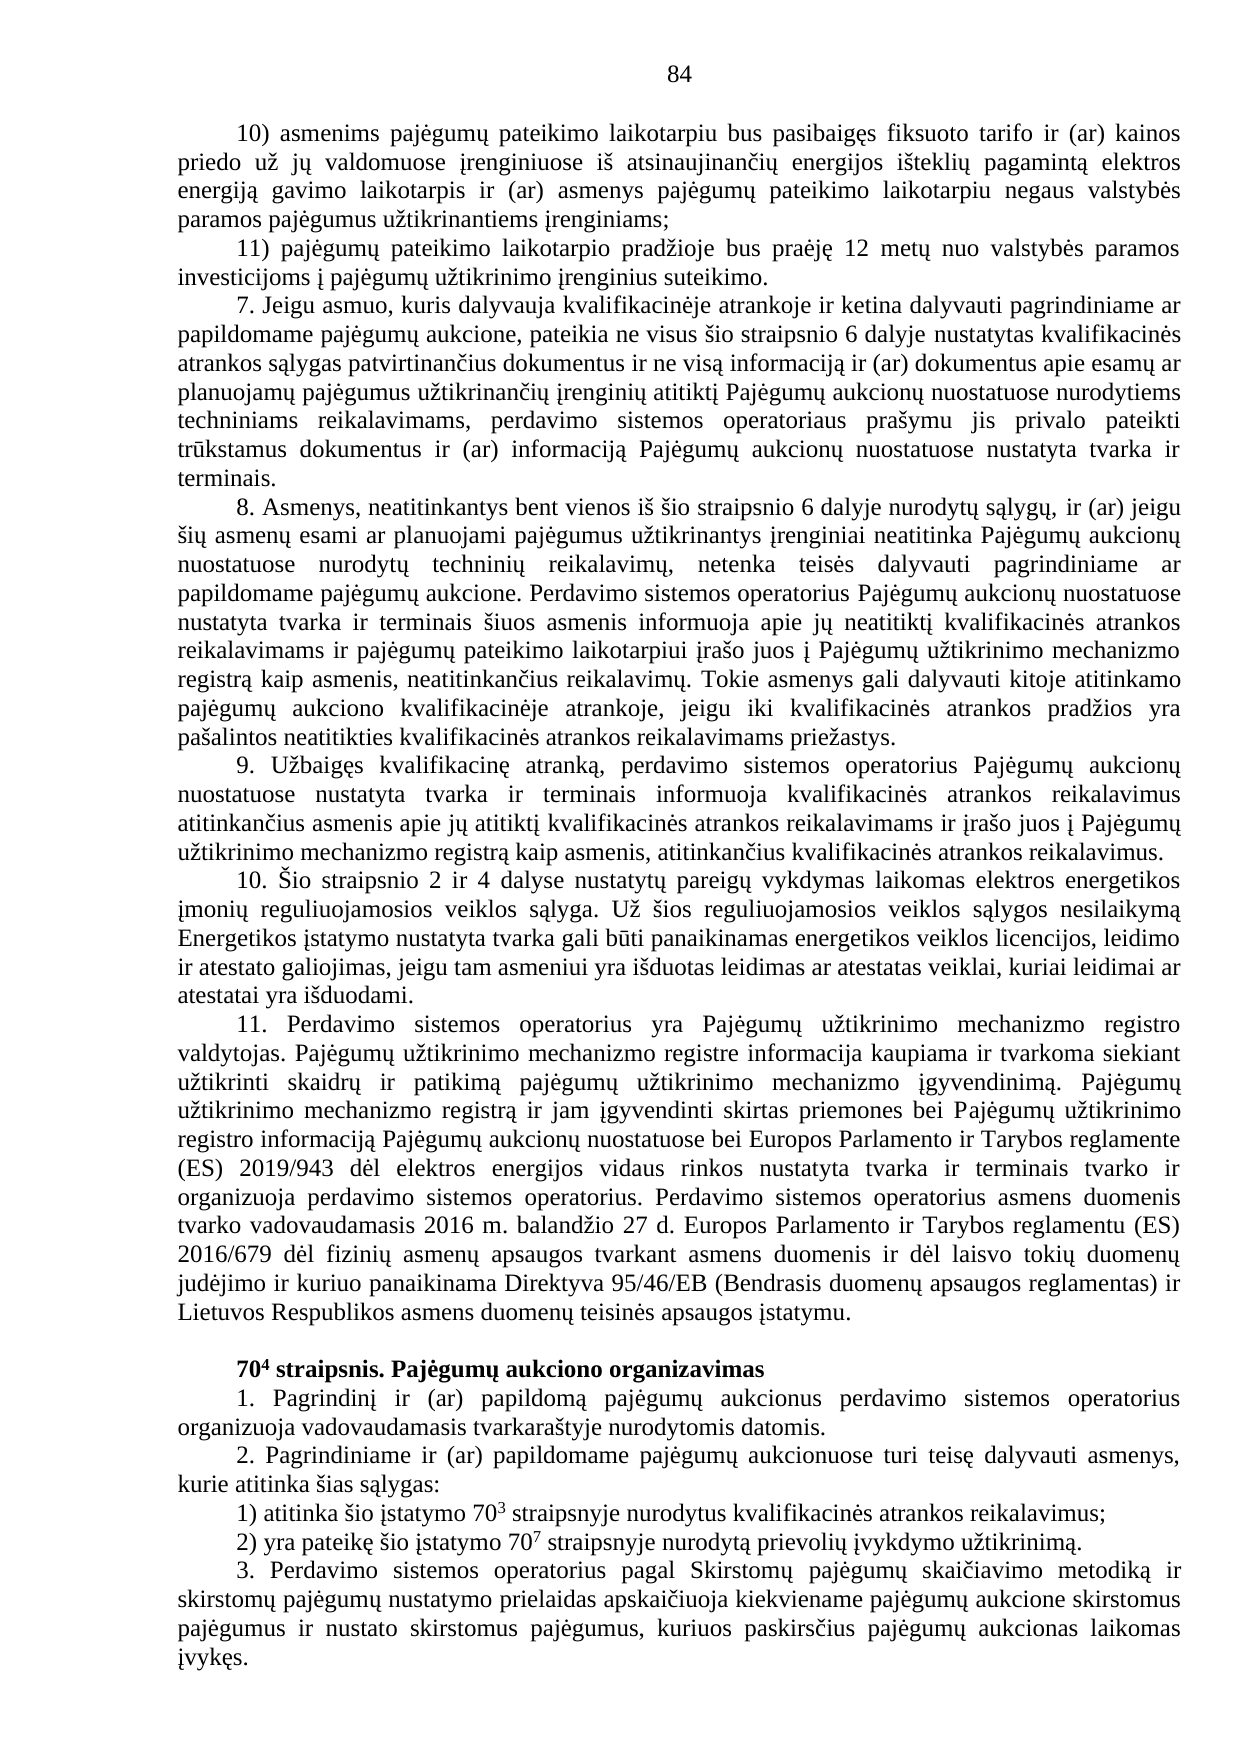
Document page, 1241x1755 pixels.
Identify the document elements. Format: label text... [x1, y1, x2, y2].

text 7. Jeigu asmuo, kuris dalyvauja kvalifikacinėje atrankoje ir ketina dalyvauti pagrindiniame ar papildomame pajėgumų aukcione, pateikia ne visus šio straipsnio 6 dalyje nustatytas kvalifikacinės atrankos sąlygas patvirtinančius dokumentus ir ne visą informaciją ir (ar) dokumentus apie esamų ar planuojamų pajėgumus užtikrinančių įrenginių atitiktį Pajėgumų aukcionų nuostatuose nurodytiems techniniams reikalavimams, perdavimo sistemos operatoriaus prašymu jis privalo pateikti trūkstamus dokumentus ir (ar) informaciją Pajėgumų aukcionų nuostatuose nustatyta tvarka ir terminais. [177, 291, 1181, 492]
text 10. Šio straipsnio 2 ir 4 dalyse nustatytų pareigų vykdymas laikomas elektros energetikos įmonių reguliuojamosios veiklos sąlyga. Už šios reguliuojamosios veiklos sąlygos nesilaikymą Energetikos įstatymo nustatyta tvarka gali būti panaikinamas energetikos veiklos licencijos, leidimo ir atestato galiojimas, jeigu tam asmeniui yra išduotas leidimas ar atestatas veiklai, kuriai leidimai ar atestatai yra išduodami. [177, 866, 1181, 1009]
text 11) pajėgumų pateikimo laikotarpio pradžioje bus praėję 12 metų nuo valstybės paramos investicijoms į pajėgumų užtikrinimo įrenginius suteikimo. [177, 233, 1181, 291]
text 9. Užbaigęs kvalifikacinę atranką, perdavimo sistemos operatorius Pajėgumų aukcionų nuostatuose nustatyta tvarka ir terminais informuoja kvalifikacinės atrankos reikalavimus atitinkančius asmenis apie jų atitiktį kvalifikacinės atrankos reikalavimams ir įrašo juos į Pajėgumų užtikrinimo mechanizmo registrą kaip asmenis, atitinkančius kvalifikacinės atrankos reikalavimus. [177, 751, 1181, 866]
text 11. Perdavimo sistemos operatorius yra Pajėgumų užtikrinimo mechanizmo registro valdytojas. Pajėgumų užtikrinimo mechanizmo registre informacija kaupiama ir tvarkoma siekiant užtikrinti skaidrų ir patikimą pajėgumų užtikrinimo mechanizmo įgyvendinimą. Pajėgumų užtikrinimo mechanizmo registrą ir jam įgyvendinti skirtas priemones bei Pajėgumų užtikrinimo registro informaciją Pajėgumų aukcionų nuostatuose bei Europos Parlamento ir Tarybos reglamente (ES) 2019/943 dėl elektros energijos vidaus rinkos nustatyta tvarka ir terminais tvarko ir organizuoja perdavimo sistemos operatorius. Perdavimo sistemos operatorius asmens duomenis tvarko vadovaudamasis 2016 m. balandžio 27 d. Europos Parlamento ir Tarybos reglamentu (ES) 2016/679 dėl fizinių asmenų apsaugos tvarkant asmens duomenis ir dėl laisvo tokių duomenų judėjimo ir kuriuo panaikinama Direktyva 95/46/EB (Bendrasis duomenų apsaugos reglamentas) ir Lietuvos Respublikos asmens duomenų teisinės apsaugos įstatymu. [177, 1009, 1181, 1326]
text 1. Pagrindinį ir (ar) papildomą pajėgumų aukcionus perdavimo sistemos operatorius organizuoja vadovaudamasis tvarkaraštyje nurodytomis datomis. [177, 1383, 1181, 1441]
text 704 straipsnis. Pajėgumų aukciono organizavimas [177, 1354, 1181, 1383]
text 2) yra pateikę šio įstatymo 707 straipsnyje nurodytą prievolių įvykdymo užtikrinimą. [177, 1527, 1181, 1556]
text 1) atitinka šio įstatymo 703 straipsnyje nurodytus kvalifikacinės atrankos reikalavimus; [177, 1498, 1181, 1527]
text 3. Perdavimo sistemos operatorius pagal Skirstomų pajėgumų skaičiavimo metodiką ir skirstomų pajėgumų nustatymo prielaidas apskaičiuoja kiekviename pajėgumų aukcione skirstomus pajėgumus ir nustato skirstomus pajėgumus, kuriuos paskirsčius pajėgumų aukcionas laikomas įvykęs. [177, 1556, 1181, 1671]
text 2. Pagrindiniame ir (ar) papildomame pajėgumų aukcionuose turi teisę dalyvauti asmenys, kurie atitinka šias sąlygas: [177, 1441, 1181, 1498]
text 10) asmenims pajėgumų pateikimo laikotarpiu bus pasibaigęs fiksuoto tarifo ir (ar) kainos priedo už jų valdomuose įrenginiuose iš atsinaujinančių energijos išteklių pagamintą elektros energiją gavimo laikotarpis ir (ar) asmenys pajėgumų pateikimo laikotarpiu negaus valstybės paramos pajėgumus užtikrinantiems įrenginiams; [177, 118, 1181, 233]
text 8. Asmenys, neatitinkantys bent vienos iš šio straipsnio 6 dalyje nurodytų sąlygų, ir (ar) jeigu šių asmenų esami ar planuojami pajėgumus užtikrinantys įrenginiai neatitinka Pajėgumų aukcionų nuostatuose nurodytų techninių reikalavimų, netenka teisės dalyvauti pagrindiniame ar papildomame pajėgumų aukcione. Perdavimo sistemos operatorius Pajėgumų aukcionų nuostatuose nustatyta tvarka ir terminais šiuos asmenis informuoja apie jų neatitiktį kvalifikacinės atrankos reikalavimams ir pajėgumų pateikimo laikotarpiui įrašo juos į Pajėgumų užtikrinimo mechanizmo registrą kaip asmenis, neatitinkančius reikalavimų. Tokie asmenys gali dalyvauti kitoje atitinkamo pajėgumų aukciono kvalifikacinėje atrankoje, jeigu iki kvalifikacinės atrankos pradžios yra pašalintos neatitikties kvalifikacinės atrankos reikalavimams priežastys. [177, 492, 1181, 751]
